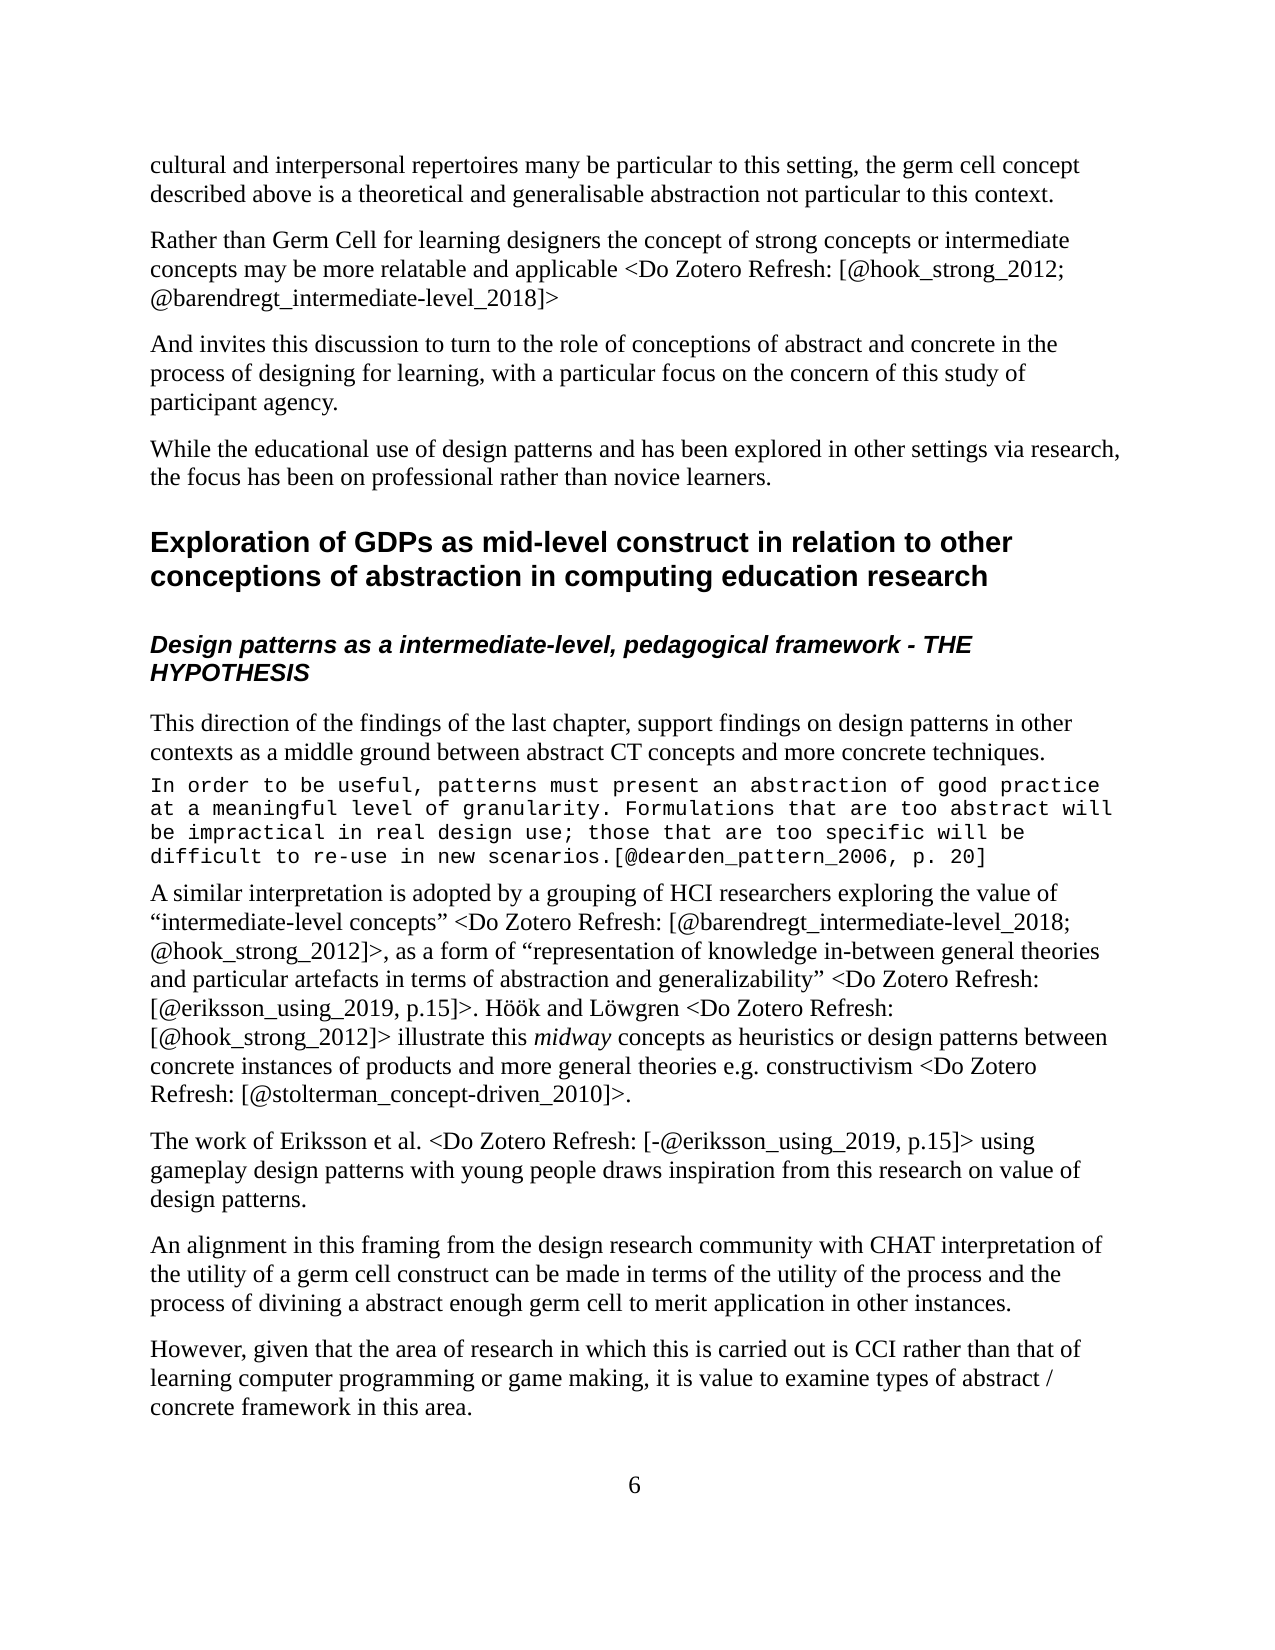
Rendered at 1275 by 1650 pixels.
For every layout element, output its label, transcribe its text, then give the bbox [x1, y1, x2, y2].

text A similar interpretation is adopted by a grouping of HCI researchers exploring the value of “intermediate-level concepts” <Do Zotero Refresh: [@barendregt_intermediate-level_2018; @hook_strong_2012]>, as a form of “representation of knowledge in-between general theories and particular artefacts in terms of abstraction and generalizability” <Do Zotero Refresh: [@eriksson_using_2019, p.15]>. Höök and Löwgren <Do Zotero Refresh: [@hook_strong_2012]> illustrate this midway concepts as heuristics or design patterns between concrete instances of products and more general theories e.g. constructivism <Do Zotero Refresh: [@stolterman_concept-driven_2010]>. [150, 878, 1125, 1108]
subtitle Exploration of GDPs as mid-level construct in relation to other conceptions of abstraction in computing education research [150, 525, 1125, 592]
text Rather than Germ Cell for learning designers the concept of strong concepts or intermediate concepts may be more relatable and applicable <Do Zotero Refresh: [@hook_strong_2012; @barendregt_intermediate-level_2018]> [150, 225, 1125, 312]
text An alignment in this framing from the design research community with CHAT interpretation of the utility of a germ cell construct can be made in terms of the utility of the process and the process of divining a abstract enough germ cell to merit application in other instances. [150, 1230, 1125, 1317]
subtitle Design patterns as a intermediate-level, pedagogical framework - THE HYPOTHESIS [150, 630, 1125, 687]
text However, given that the area of research in which this is carried out is CCI rather than that of learning computer programming or game making, it is value to examine types of abstract / concrete framework in this area. [150, 1334, 1125, 1421]
text And invites this discussion to turn to the role of conceptions of abstract and concrete in the process of designing for learning, with a particular focus on the concern of this study of participant agency. [150, 329, 1125, 416]
text cultural and interpersonal repertoires many be particular to this setting, the germ cell concept described above is a theoretical and generalisable abstraction not particular to this context. [150, 150, 1125, 207]
text The work of Eriksson et al. <Do Zotero Refresh: [-@eriksson_using_2019, p.15]> using gameplay design patterns with young people draws inspiration from this research on value of design patterns. [150, 1126, 1125, 1212]
text This direction of the findings of the last chapter, support findings on design patterns in other contexts as a middle ground between abstract CT concepts and more concrete techniques. [150, 708, 1125, 766]
text In order to be useful, patterns must present an abstraction of good practice at a meaningful level of granularity. Formulations that are too abstract will be impractical in real design use; those that are too specific will be difficult to re-use in new scenarios.[@dearden_pattern_2006, p. 20] [150, 775, 1125, 869]
text While the educational use of design patterns and has been explored in other settings via research, the focus has been on professional rather than novice learners. [150, 434, 1125, 491]
